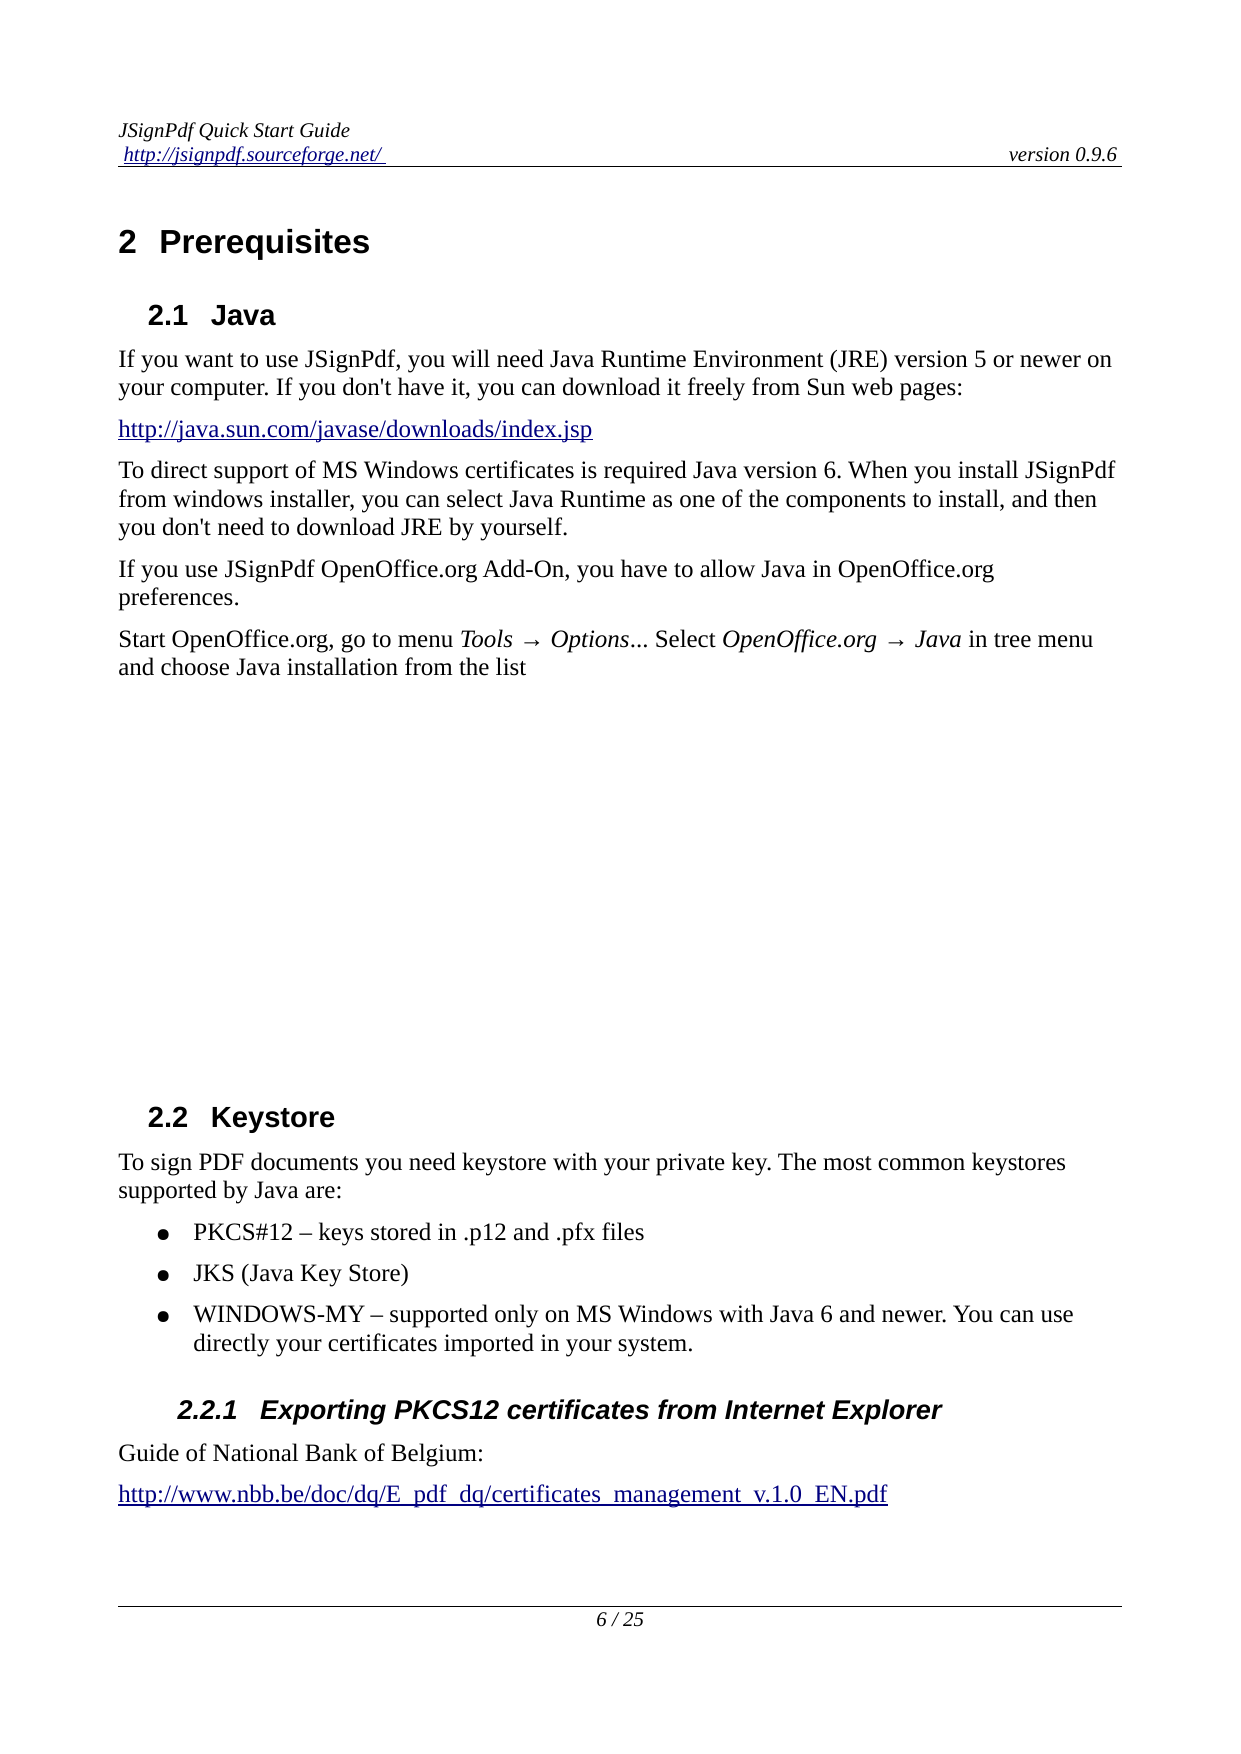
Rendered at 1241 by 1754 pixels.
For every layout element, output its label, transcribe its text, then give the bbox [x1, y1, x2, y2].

text If you want to use JSignPdf, you will need Java Runtime Environment (JRE) version 5 or newer on your computer. If you don't have it, you can download it freely from Sun web pages: [118, 344, 1122, 401]
text If you use JSignPdf OpenOffice.org Add-On, you have to allow Java in OpenOffice.org preferences. [118, 554, 1122, 611]
subtitle Exporting PKCS12 certificates from Internet Explorer [177, 1394, 1122, 1425]
list WINDOWS-MY – supported only on MS Windows with Java 6 and newer. You can use directly your certificates imported in your system. [156, 1299, 1122, 1357]
subtitle Prerequisites [118, 222, 1122, 260]
text http://java.sun.com/javase/downloads/index.jsp [118, 414, 1122, 442]
text To sign PDF documents you need keystore with your private key. The most common keystores supported by Java are: [118, 1147, 1122, 1204]
list JKS (Java Key Store) [156, 1258, 1122, 1287]
text Start OpenOffice.org, go to menu Tools → Options... Select OpenOffice.org → Java in tree menu and choose Java installation from the list [118, 624, 1122, 681]
subtitle Keystore [148, 719, 1116, 1134]
text To direct support of MS Windows certificates is required Java version 6. When you install JSignPdf from windows installer, you can select Java Runtime as one of the components to install, and then you don't need to download JRE by yourself. [118, 455, 1122, 541]
text http://www.nbb.be/doc/dq/E_pdf_dq/certificates_management_v.1.0_EN.pdf [118, 1479, 1122, 1508]
list PKCS#12 – keys stored in .p12 and .pfx files [156, 1217, 1122, 1245]
text Guide of National Bank of Belgium: [118, 1438, 1122, 1467]
subtitle Java [148, 298, 1116, 331]
